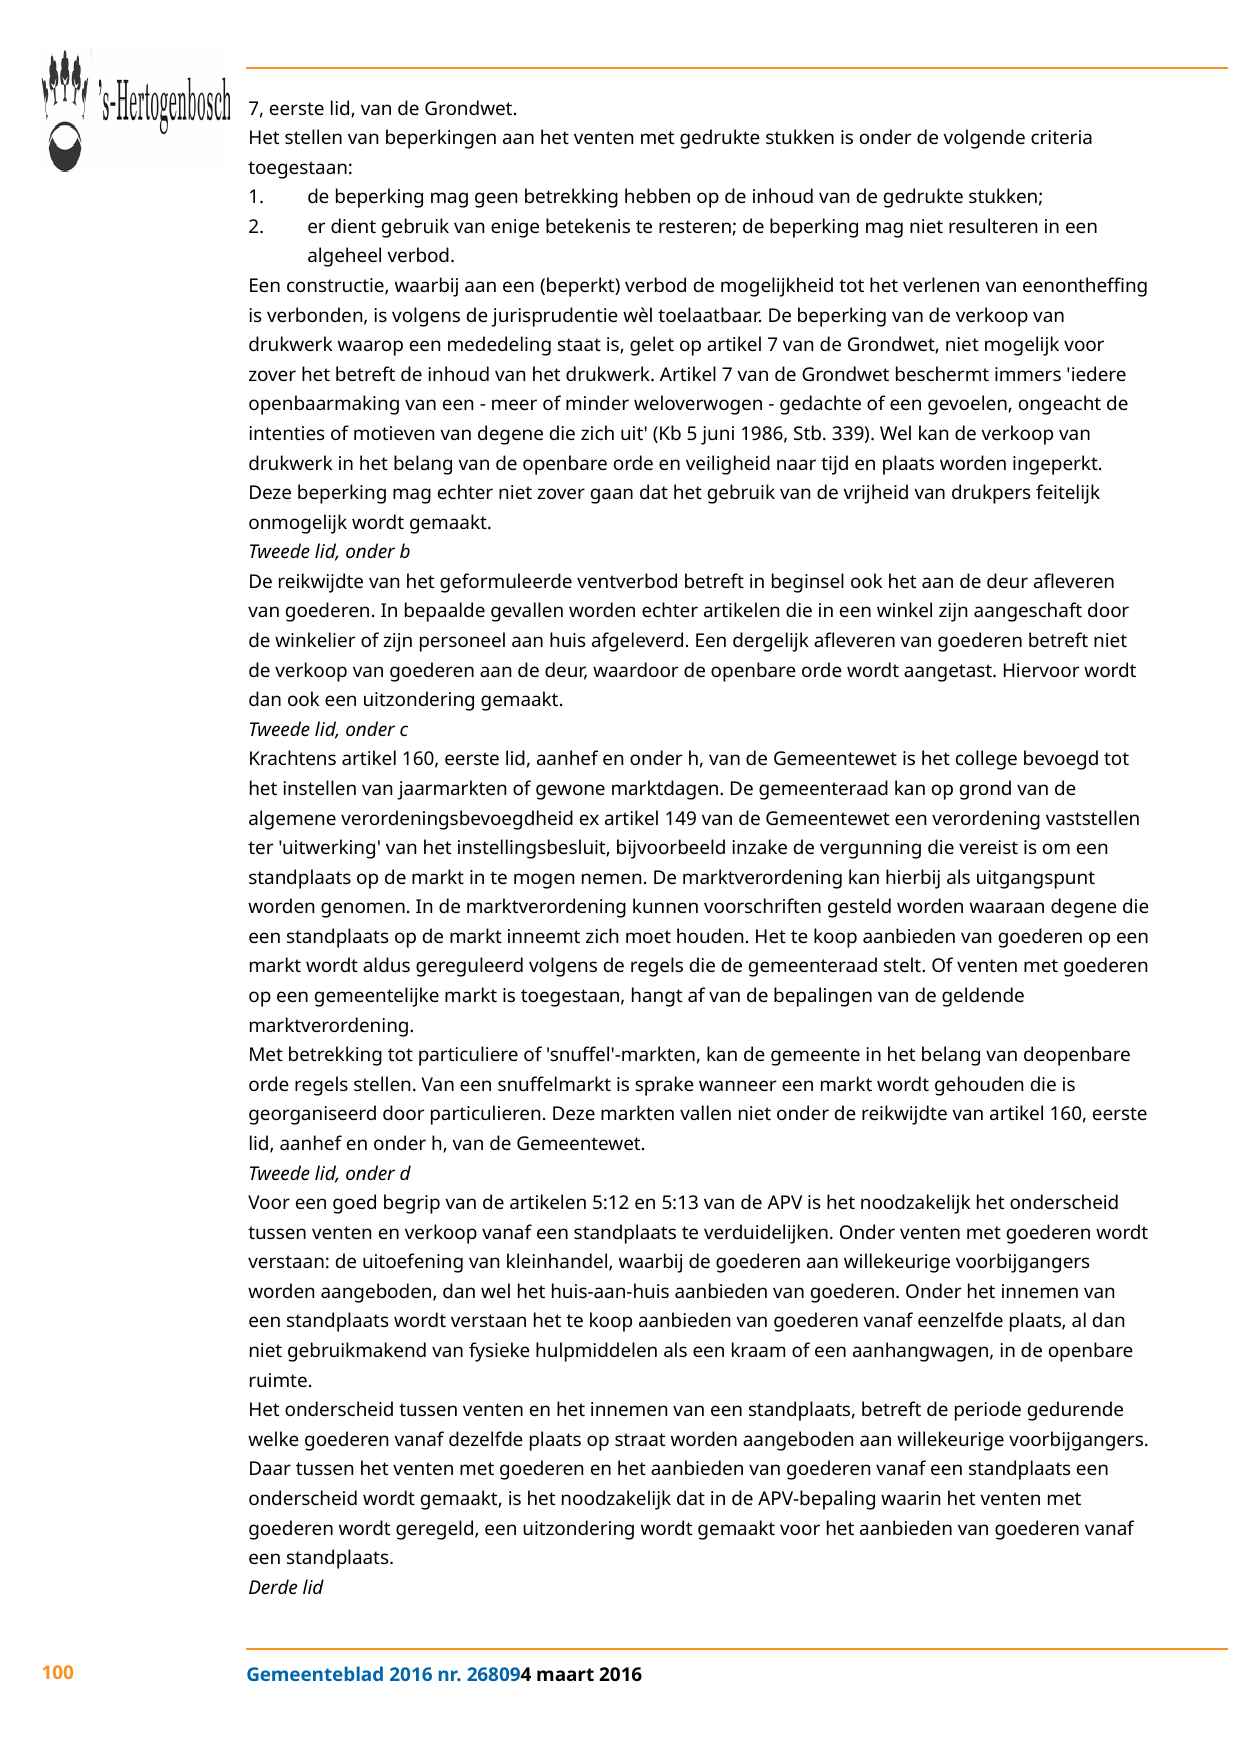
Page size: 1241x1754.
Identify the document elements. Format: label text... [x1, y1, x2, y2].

text Tweede lid, onder b [248, 538, 1152, 564]
text De reikwijdte van het geformuleerde ventverbod betreft in beginsel ook het aan de deur afleveren van goederen. In bepaalde gevallen worden echter artikelen die in een winkel zijn aangeschaft door de winkelier of zijn personeel aan huis afgeleverd. Een dergelijk afleveren van goederen betreft niet de verkoop van goederen aan de deur, waardoor de openbare orde wordt aangetast. Hiervoor wordt dan ook een uitzondering gemaakt. [248, 568, 1152, 712]
list de beperking mag geen betrekking hebben op de inhoud van de gedrukte stukken; [248, 183, 1152, 209]
text Derde lid [248, 1574, 1152, 1600]
text Het stellen van beperkingen aan het venten met gedrukte stukken is onder de volgende criteria toegestaan: [248, 124, 1152, 180]
list er dient gebruik van enige betekenis te resteren; de beperking mag niet resulteren in een algeheel verbod. [248, 213, 1152, 268]
text Met betrekking tot particuliere of 'snuffel'-markten, kan de gemeente in het belang van deopenbare orde regels stellen. Van een snuffelmarkt is sprake wanneer een markt wordt gehouden die is georganiseerd door particulieren. Deze markten vallen niet onder de reikwijdte van artikel 160, eerste lid, aanhef en onder h, van de Gemeentewet. [248, 1041, 1152, 1156]
picture [41, 47, 231, 172]
text Daar tussen het venten met goederen en het aanbieden van goederen vanaf een standplaats een onderscheid wordt gemaakt, is het noodzakelijk dat in de APV-bepaling waarin het venten met goederen wordt geregeld, een uitzondering wordt gemaakt voor het aanbieden van goederen vanaf een standplaats. [248, 1456, 1152, 1570]
text Tweede lid, onder d [248, 1160, 1152, 1186]
text Krachtens artikel 160, eerste lid, aanhef en onder h, van de Gemeentewet is het college bevoegd tot het instellen van jaarmarkten of gewone marktdagen. De gemeenteraad kan op grond van de algemene verordeningsbevoegdheid ex artikel 149 van de Gemeentewet een verordening vaststellen ter 'uitwerking' van het instellingsbesluit, bijvoorbeeld inzake de vergunning die vereist is om een standplaats op de markt in te mogen nemen. De marktverordening kan hierbij als uitgangspunt worden genomen. In de marktverordening kunnen voorschriften gesteld worden waaraan degene die een standplaats op de markt inneemt zich moet houden. Het te koop aanbieden van goederen op een markt wordt aldus gereguleerd volgens de regels die de gemeenteraad stelt. Of venten met goederen op een gemeentelijke markt is toegestaan, hangt af van de bepalingen van de geldende marktverordening. [248, 746, 1152, 1038]
text Het onderscheid tussen venten en het innemen van een standplaats, betreft de periode gedurende welke goederen vanaf dezelfde plaats op straat worden aangeboden aan willekeurige voorbijgangers. [248, 1396, 1152, 1452]
text Tweede lid, onder c [248, 716, 1152, 742]
text 7, eerste lid, van de Grondwet. [248, 95, 1152, 121]
text Een constructie, waarbij aan een (beperkt) verbod de mogelijkheid tot het verlenen van eenontheffing is verbonden, is volgens de jurisprudentie wèl toelaatbaar. De beperking van de verkoop van drukwerk waarop een mededeling staat is, gelet op artikel 7 van de Grondwet, niet mogelijk voor zover het betreft de inhoud van het drukwerk. Artikel 7 van de Grondwet beschermt immers 'iedere openbaarmaking van een - meer of minder weloverwogen - gedachte of een gevoelen, ongeacht de intenties of motieven van degene die zich uit' (Kb 5 juni 1986, Stb. 339). Wel kan de verkoop van drukwerk in het belang van de openbare orde en veiligheid naar tijd en plaats worden ingeperkt. Deze beperking mag echter niet zover gaan dat het gebruik van de vrijheid van drukpers feitelijk onmogelijk wordt gemaakt. [248, 272, 1152, 535]
text Voor een goed begrip van de artikelen 5:12 en 5:13 van de APV is het noodzakelijk het onderscheid tussen venten en verkoop vanaf een standplaats te verduidelijken. Onder venten met goederen wordt verstaan: de uitoefening van kleinhandel, waarbij de goederen aan willekeurige voorbijgangers worden aangeboden, dan wel het huis-aan-huis aanbieden van goederen. Onder het innemen van een standplaats wordt verstaan het te koop aanbieden van goederen vanaf eenzelfde plaats, al dan niet gebruikmakend van fysieke hulpmiddelen als een kraam of een aanhangwagen, in de openbare ruimte. [248, 1189, 1152, 1393]
